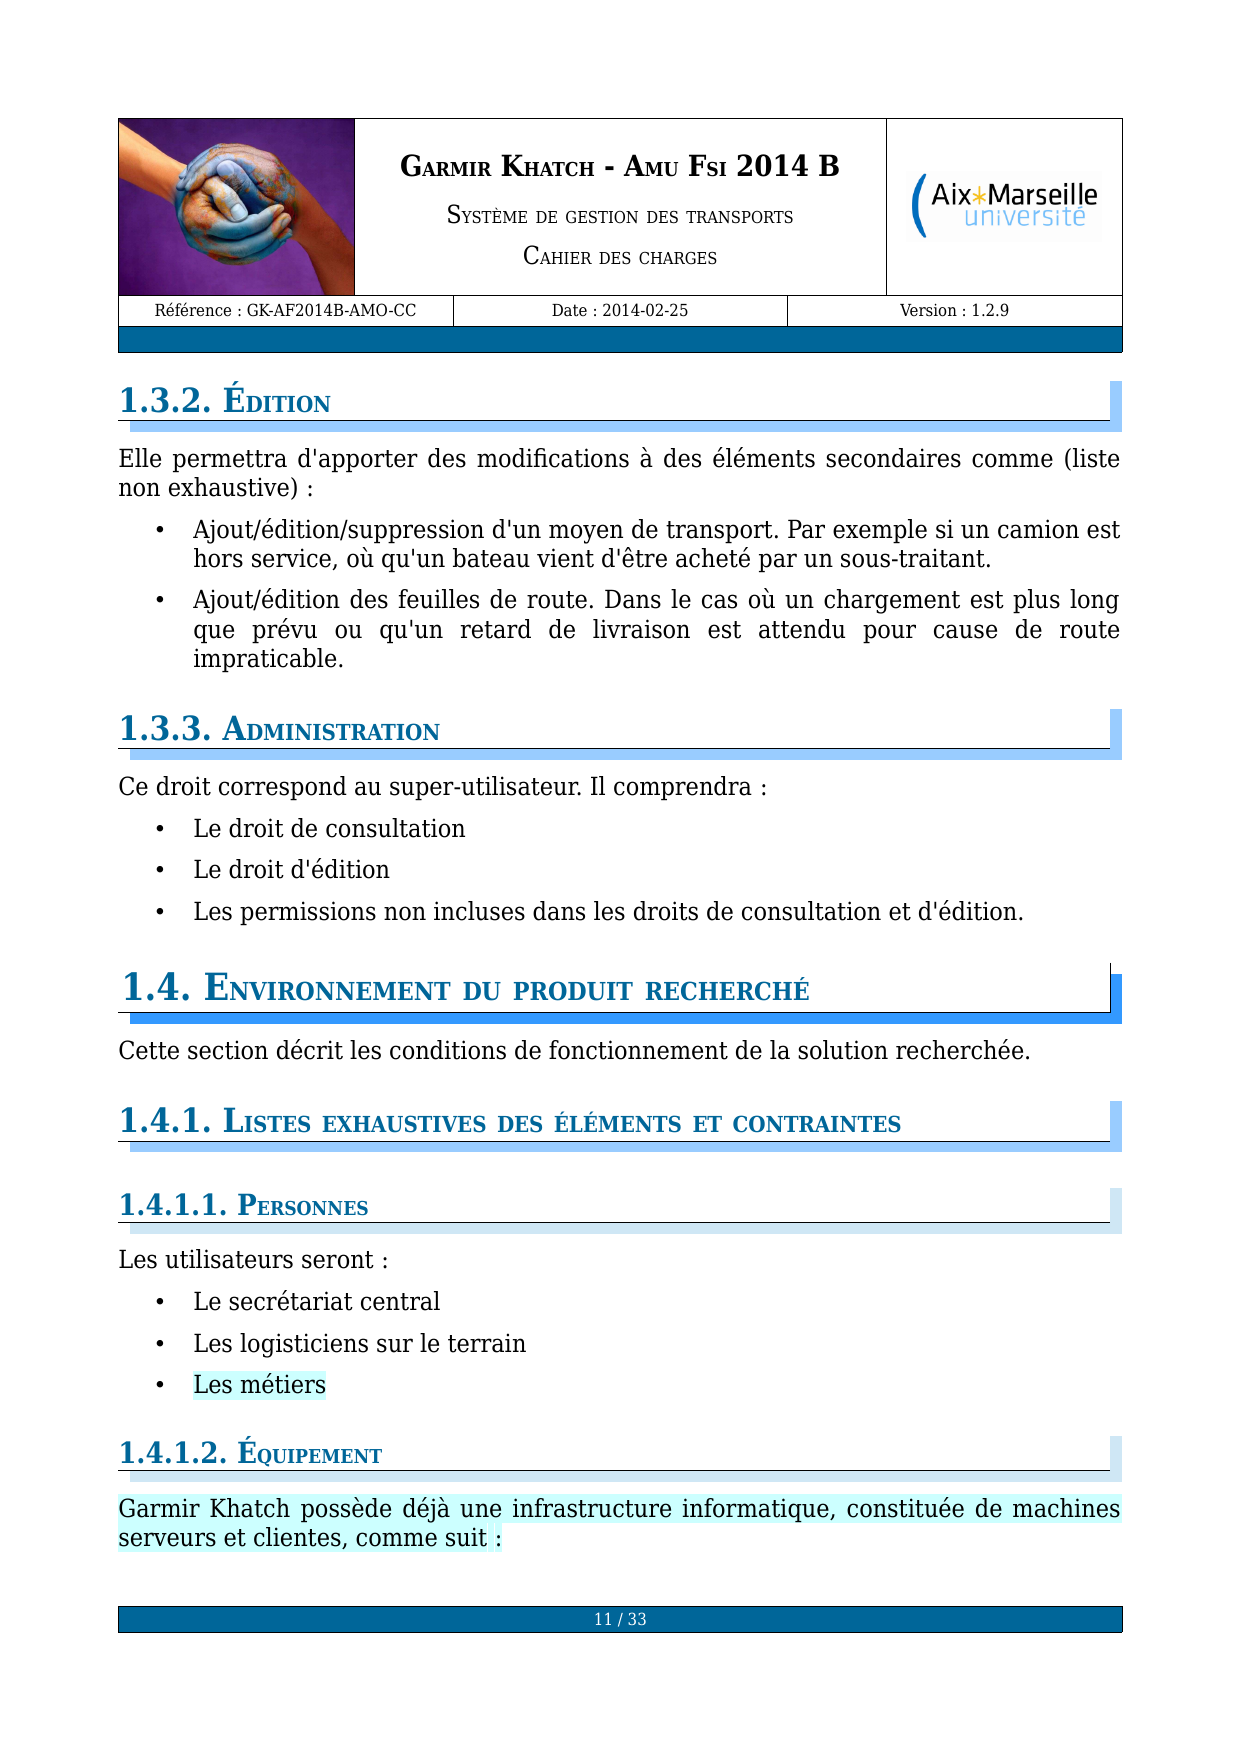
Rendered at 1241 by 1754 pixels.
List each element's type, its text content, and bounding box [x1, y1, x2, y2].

text Ce droit correspond au super-utilisateur. Il comprendra : [118, 772, 1122, 801]
list Les logisticiens sur le terrain [156, 1329, 1122, 1358]
subtitle Équipement [118, 1436, 1110, 1470]
text Elle permettra d'apporter des modifications à des éléments secondaires comme (liste non exhaustive) : [118, 444, 1122, 502]
list Le secrétariat central [156, 1287, 1122, 1317]
list Les métiers [156, 1371, 1122, 1400]
list Le droit de consultation [156, 814, 1122, 843]
subtitle Listes exhaustives des éléments et contraintes [118, 1101, 1110, 1141]
list Ajout/édition des feuilles de route. Dans le cas où un chargement est plus long que prévu ou qu'un retard de livraison est attendu pour cause de route impraticable. [156, 586, 1122, 673]
picture [887, 126, 1122, 288]
picture [119, 119, 354, 295]
subtitle Environnement du produit recherché [118, 962, 1110, 1012]
text Garmir Khatch possède déjà une infrastructure informatique, constituée de machines serveurs et clientes, comme suit : [118, 1494, 1122, 1552]
list Le droit d'édition [156, 856, 1122, 885]
list Les permissions non incluses dans les droits de consultation et d'édition. [156, 897, 1122, 926]
list Ajout/édition/suppression d'un moyen de transport. Par exemple si un camion est hors service, où qu'un bateau vient d'être acheté par un sous-traitant. [156, 515, 1122, 573]
text Cette section décrit les conditions de fonctionnement de la solution recherchée. [118, 1036, 1122, 1065]
text Les utilisateurs seront : [118, 1246, 1122, 1275]
subtitle Administration [118, 709, 1110, 748]
subtitle Personnes [118, 1188, 1110, 1222]
subtitle Édition [118, 381, 1110, 420]
